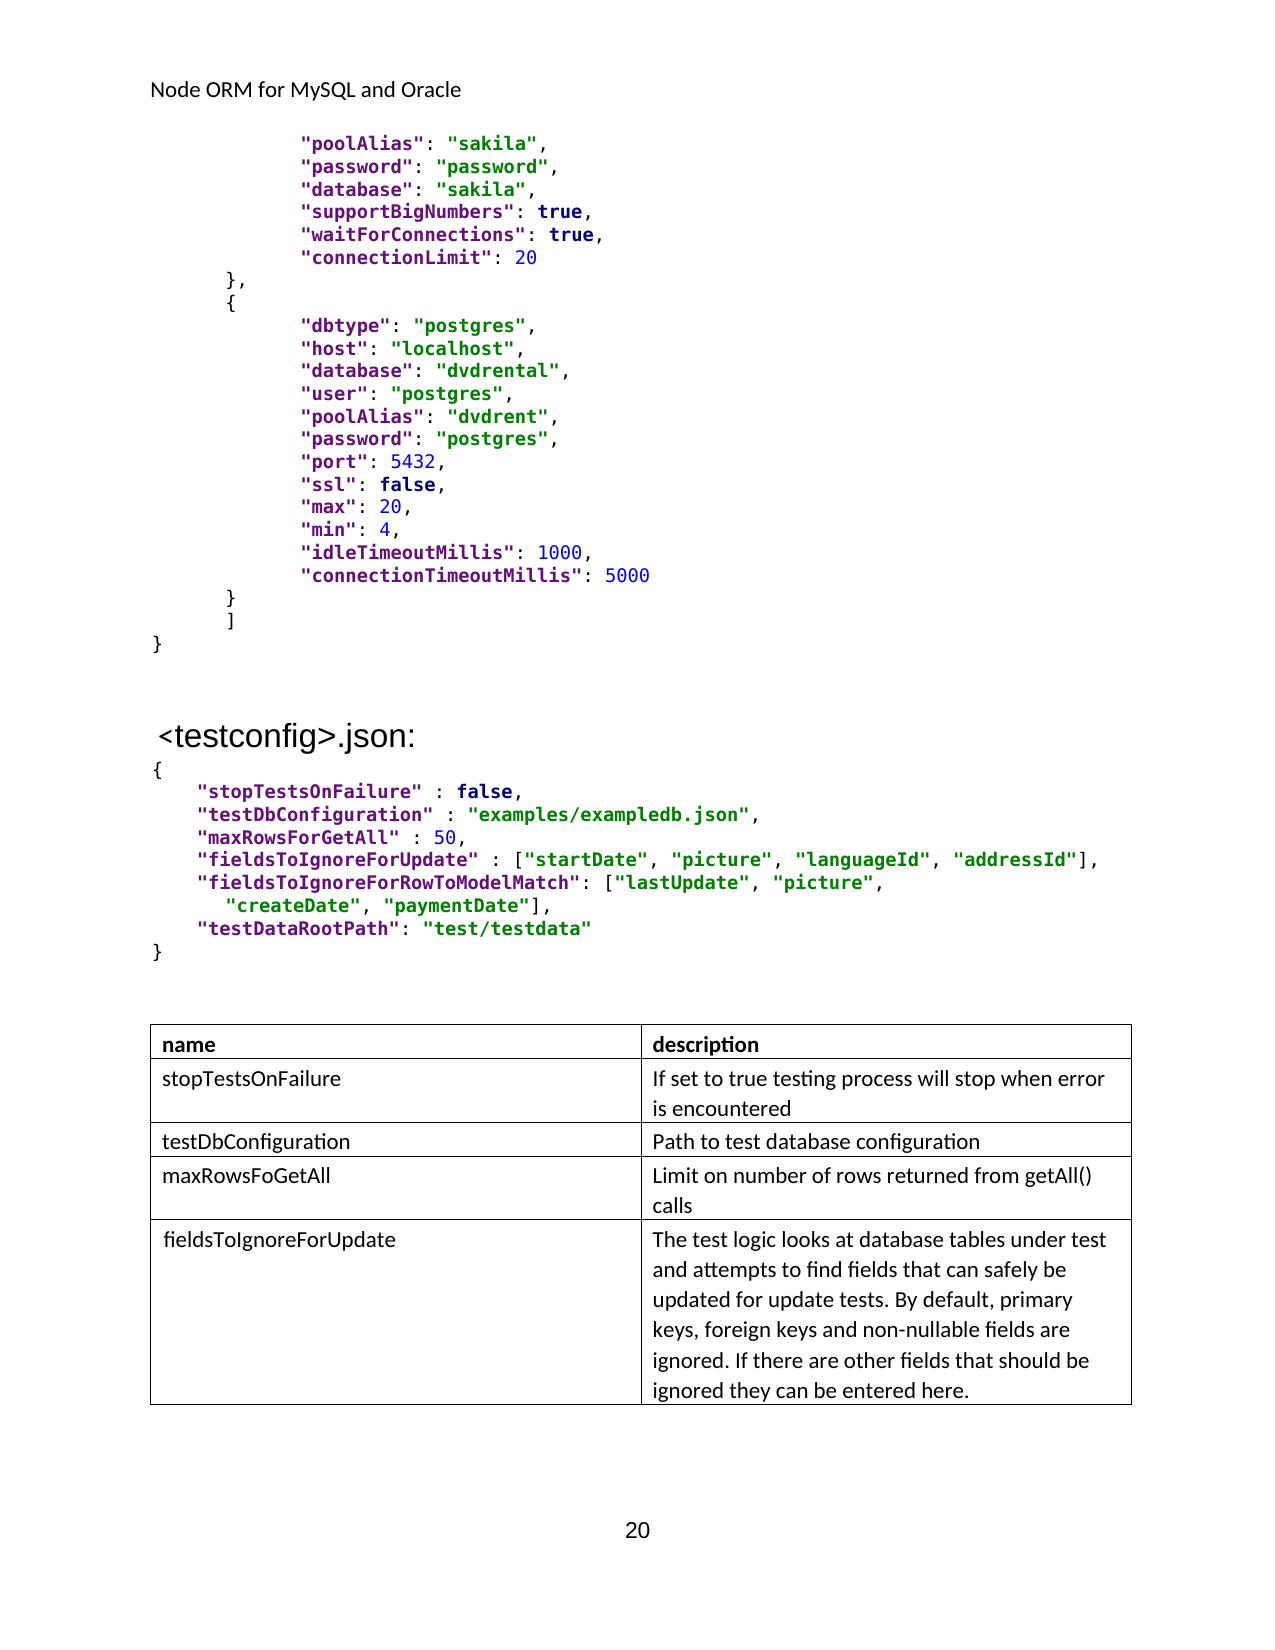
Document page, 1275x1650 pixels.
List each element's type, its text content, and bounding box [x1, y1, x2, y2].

table_cell If set to true testing process will stop when error is encountered [642, 1059, 1131, 1122]
table_cell stopTestsOnFailure [151, 1059, 641, 1122]
table_header name [151, 1025, 641, 1058]
text { "stopTestsOnFailure" : false, "testDbConfiguration" : "examples/exampledb.json", "maxRowsForGetAll" : 50, "fieldsToIgnoreForUpdate" : ["startDate", "picture", "languageId", "addressId"], "fieldsToIgnoreForRowToModelMatch": ["lastUpdate", "picture", [152, 758, 1143, 894]
table_cell testDbConfiguration [151, 1123, 641, 1156]
table_cell fieldsToIgnoreForUpdate [151, 1220, 641, 1404]
table_cell Limit on number of rows returned from getAll() calls [642, 1157, 1131, 1219]
table_header description [642, 1025, 1131, 1058]
table_cell Path to test database configuration [642, 1123, 1131, 1156]
table_cell maxRowsFoGetAll [151, 1157, 641, 1219]
table_cell The test logic looks at database tables under test and attempts to find fields that can safely be updated for update tests. By default, primary keys, foreign keys and non-nullable fields are ignored. If there are other fields that should be ignored they can be entered here. [642, 1220, 1131, 1404]
text "poolAlias": "sakila", "password": "password", "database": "sakila", "supportBigNumbers": true, "waitForConnections": true, "connectionLimit": 20 }, { "dbtype": "postgres", "host": "localhost", "database": "dvdrental", "user": "postgres", "poolAlias": "dvdrent", "password": "postgres", "port": 5432, "ssl": false, "max": 20, "min": 4, "idleTimeoutMillis": 1000, "connectionTimeoutMillis": 5000 } ] } [152, 133, 1143, 684]
subtitle <testconfig>.json: [150, 715, 1143, 756]
text "createDate", "paymentDate"], "testDataRootPath": "test/testdata" } [152, 896, 1143, 963]
